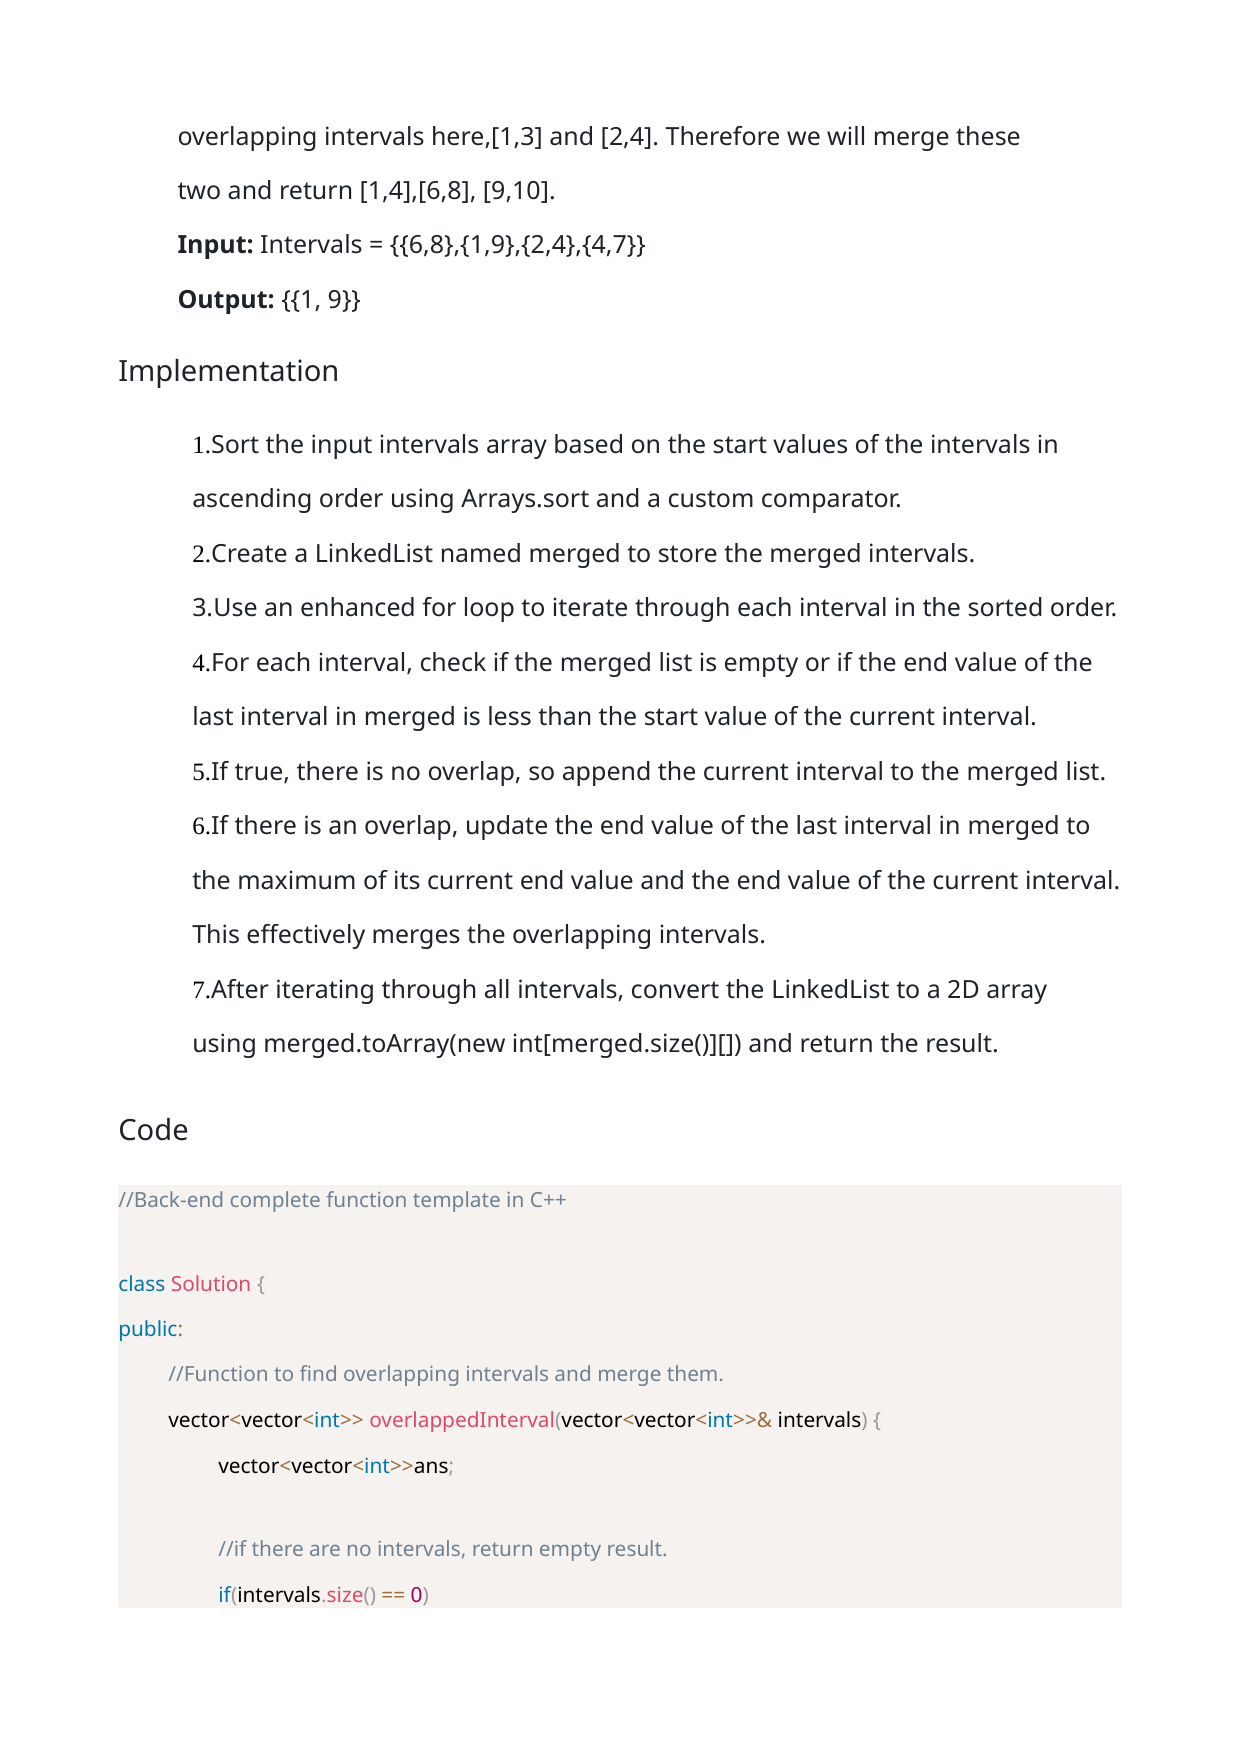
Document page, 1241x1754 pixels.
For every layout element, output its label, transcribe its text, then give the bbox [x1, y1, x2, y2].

list Create a LinkedList named merged to store the merged intervals. [118, 536, 1122, 569]
list If true, there is no overlap, so append the current interval to the merged list. [118, 753, 1122, 787]
list Use an enhanced for loop to iterate through each interval in the sorted order. [118, 590, 1122, 624]
text //if there are no intervals, return empty result. [118, 1534, 1122, 1563]
list After iterating through all intervals, convert the LinkedList to a 2D array using merged.toArray(new int[merged.size()][]) and return the result. [118, 971, 1122, 1060]
text //Function to find overlapping intervals and merge them. [118, 1359, 1122, 1388]
text Input: Intervals = {{6,8},{1,9},{2,4},{4,7}} Output: {{1, 9}} [177, 227, 1063, 316]
text public: [118, 1314, 1122, 1342]
text class Solution { [118, 1269, 1122, 1297]
text if(intervals.size() == 0) [118, 1580, 1122, 1608]
text //Back-end complete function template in C++ [118, 1185, 1122, 1214]
text vector<vector<int>> overlappedInterval(vector<vector<int>>& intervals) { [118, 1405, 1122, 1434]
list Sort the input intervals array based on the start values of the intervals in ascending order using Arrays.sort and a custom comparator. [118, 427, 1122, 515]
subtitle Code [118, 1109, 1122, 1149]
text vector<vector<int>>ans; [118, 1451, 1122, 1479]
list If there is an overlap, update the end value of the last interval in merged to the maximum of its current end value and the end value of the current interval. This effectively merges the overlapping intervals. [118, 808, 1122, 951]
list For each interval, check if the merged list is empty or if the end value of the last interval in merged is less than the start value of the current interval. [118, 644, 1122, 733]
subtitle Implementation [118, 351, 1122, 390]
text overlapping intervals here,[1,3] and [2,4]. Therefore we will merge these two and return [1,4],[6,8], [9,10]. [177, 118, 1063, 207]
